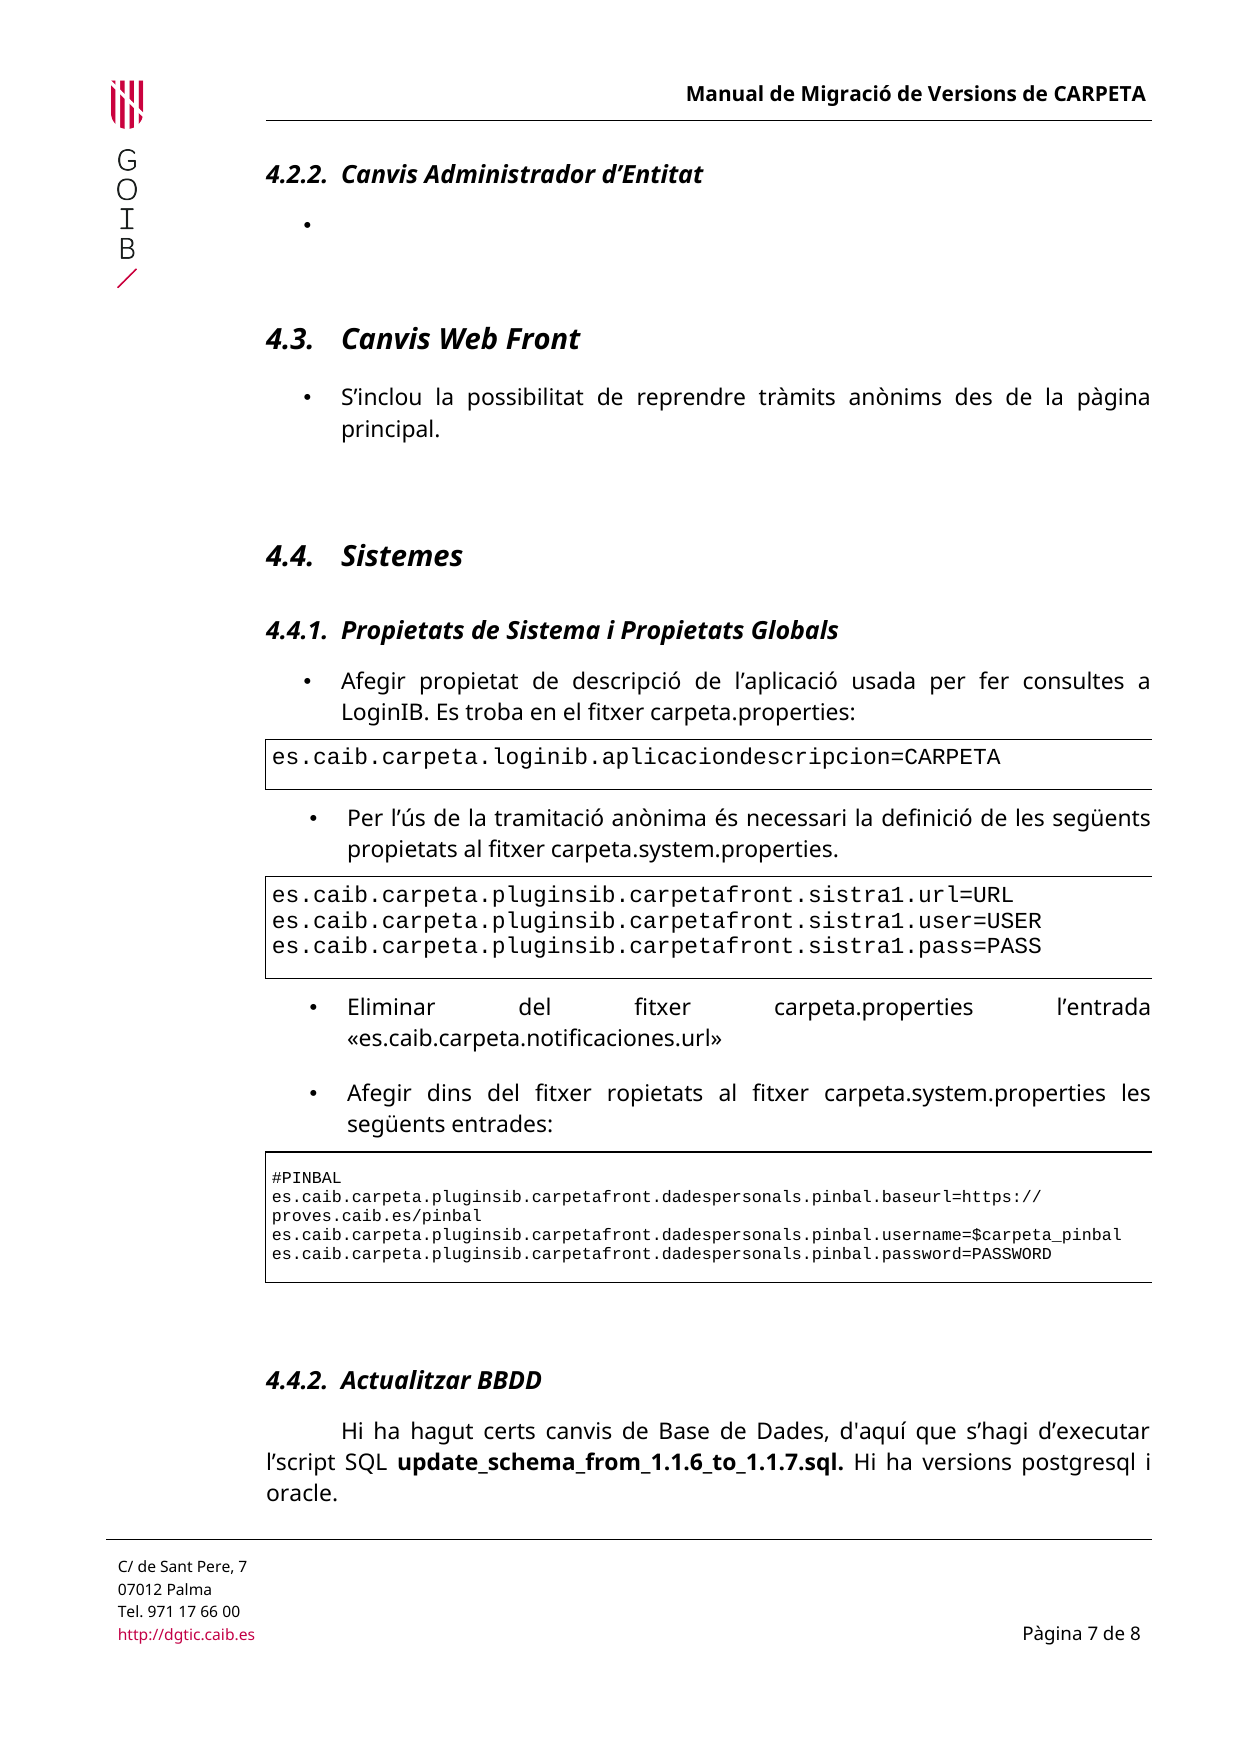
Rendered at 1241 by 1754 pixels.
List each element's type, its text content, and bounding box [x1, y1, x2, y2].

subtitle Propietats de Sistema i Propietats Globals [266, 613, 1152, 647]
subtitle Actualitzar BBDD [266, 1363, 1152, 1397]
list Afegir propietat de descripció de l’aplicació usada per fer consultes a LoginIB. Es troba en el fitxer carpeta.properties: [303, 665, 1152, 727]
subtitle Sistemes [266, 535, 1152, 575]
list Eliminar del fitxer carpeta.properties l’entrada «es.caib.carpeta.notificaciones.url» [309, 991, 1152, 1054]
table_header es.caib.carpeta.pluginsib.carpetafront.sistra1.url=URL es.caib.carpeta.pluginsib.carpetafront.sistra1.user=USER es.caib.carpeta.pluginsib.carpetafront.sistra1.pass=PASS [266, 877, 1152, 978]
list Per l’ús de la tramitació anònima és necessari la definició de les següents propietats al fitxer carpeta.system.properties. [309, 802, 1152, 864]
list Afegir dins del fitxer ropietats al fitxer carpeta.system.properties les següents entrades: [309, 1077, 1152, 1140]
subtitle Canvis Web Front [266, 318, 1152, 358]
list Hi ha hagut certs canvis de Base de Dades, d'aquí que s’hagi d’executar l’script SQL update_schema_from_1.1.6_to_1.1.7.sql. Hi ha versions postgresql i oracle. [266, 1415, 1152, 1508]
table_header es.caib.carpeta.loginib.aplicaciondescripcion=CARPETA [266, 740, 1152, 789]
picture [82, 57, 172, 319]
table_header #PINBAL es.caib.carpeta.pluginsib.carpetafront.dadespersonals.pinbal.baseurl=https://proves.caib.es/pinbal es.caib.carpeta.pluginsib.carpetafront.dadespersonals.pinbal.username=$carpeta_pinbal es.caib.carpeta.pluginsib.carpetafront.dadespersonals.pinbal.password=PASSWORD [266, 1153, 1152, 1282]
list S’inclou la possibilitat de reprendre tràmits anònims des de la pàgina principal. [303, 381, 1152, 444]
subtitle Canvis Administrador d’Entitat [266, 156, 1152, 191]
